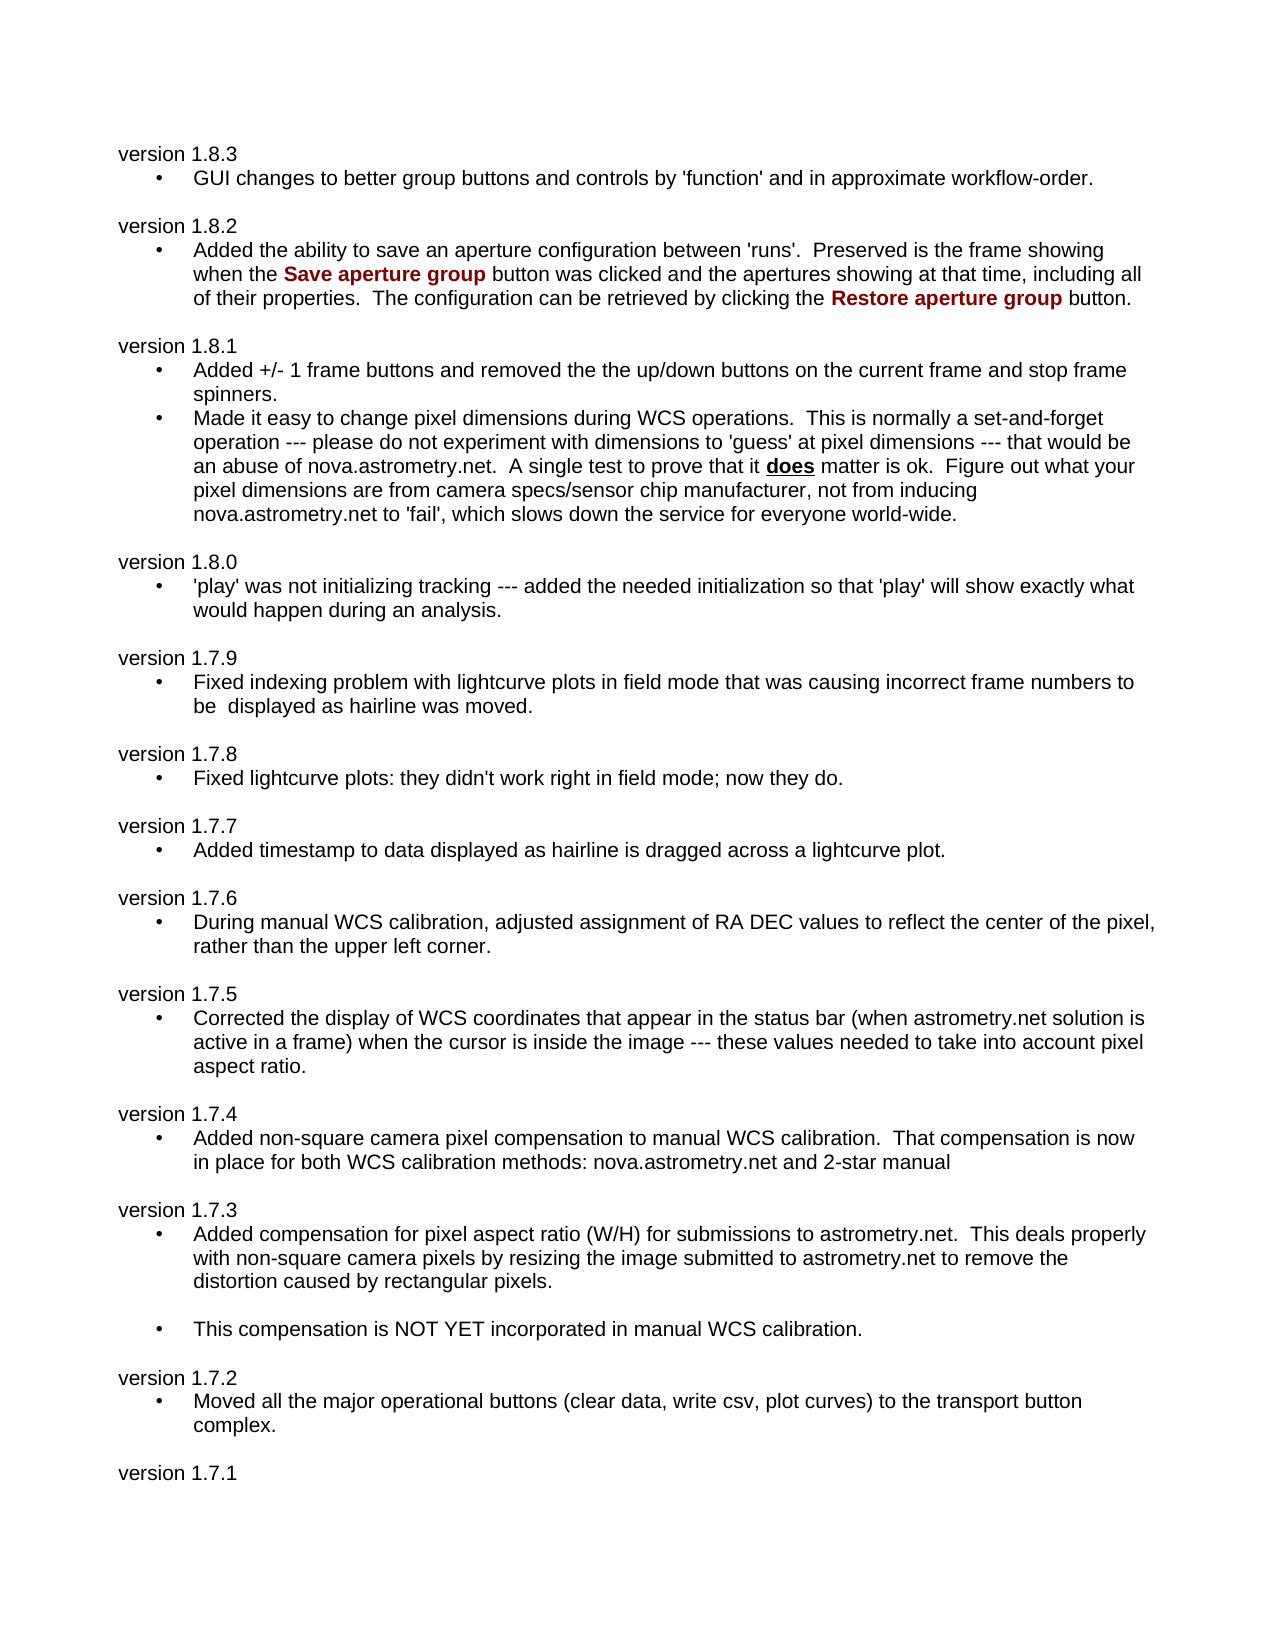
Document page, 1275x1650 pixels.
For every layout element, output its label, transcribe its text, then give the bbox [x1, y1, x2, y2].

text version 1.7.2 [118, 1365, 1157, 1389]
list Added non-square camera pixel compensation to manual WCS calibration. That compensation is now in place for both WCS calibration methods: nova.astrometry.net and 2-star manual [156, 1125, 1157, 1197]
list GUI changes to better group buttons and controls by 'function' and in approximate workflow-order. [156, 166, 1157, 214]
text version 1.8.3 [118, 142, 1157, 166]
list Fixed indexing problem with lightcurve plots in field mode that was causing incorrect frame numbers to be displayed as hairline was moved. [156, 670, 1157, 742]
list Added +/- 1 frame buttons and removed the the up/down buttons on the current frame and stop frame spinners. [156, 358, 1157, 406]
text version 1.7.1 [118, 1461, 1157, 1485]
list Corrected the display of WCS coordinates that appear in the status bar (when astrometry.net solution is active in a frame) when the cursor is inside the image --- these values needed to take into account pixel aspect ratio. [156, 1006, 1157, 1101]
list During manual WCS calibration, adjusted assignment of RA DEC values to reflect the center of the pixel, rather than the upper left corner. [156, 909, 1157, 982]
list Moved all the major operational buttons (clear data, write csv, plot curves) to the transport button complex. [156, 1389, 1157, 1461]
text version 1.7.4 [118, 1101, 1157, 1125]
list 'play' was not initializing tracking --- added the needed initialization so that 'play' will show exactly what would happen during an analysis. [156, 574, 1157, 646]
text version 1.7.5 [118, 982, 1157, 1006]
text version 1.7.3 [118, 1197, 1157, 1221]
text version 1.7.7 [118, 814, 1157, 838]
text version 1.8.0 [118, 550, 1157, 574]
list This compensation is NOT YET incorporated in manual WCS calibration. [156, 1317, 1157, 1365]
list [156, 118, 1157, 142]
text version 1.7.8 [118, 742, 1157, 766]
text version 1.8.2 [118, 214, 1157, 238]
list Added compensation for pixel aspect ratio (W/H) for submissions to astrometry.net. This deals properly with non-square camera pixels by resizing the image submitted to astrometry.net to remove the distortion caused by rectangular pixels. [156, 1221, 1157, 1317]
text version 1.7.6 [118, 886, 1157, 909]
list Added the ability to save an aperture configuration between 'runs'. Preserved is the frame showing when the Save aperture group button was clicked and the apertures showing at that time, including all of their properties. The configuration can be retrieved by clicking the Restore aperture group button. [156, 238, 1157, 334]
text version 1.7.9 [118, 646, 1157, 670]
list Made it easy to change pixel dimensions during WCS operations. This is normally a set-and-forget operation --- please do not experiment with dimensions to 'guess' at pixel dimensions --- that would be an abuse of nova.astrometry.net. A single test to prove that it does matter is ok. Figure out what your pixel dimensions are from camera specs/sensor chip manufacturer, not from inducing nova.astrometry.net to 'fail', which slows down the service for everyone world-wide. [156, 406, 1157, 550]
list Added timestamp to data displayed as hairline is dragged across a lightcurve plot. [156, 838, 1157, 886]
text version 1.8.1 [118, 334, 1157, 358]
list Fixed lightcurve plots: they didn't work right in field mode; now they do. [156, 766, 1157, 814]
